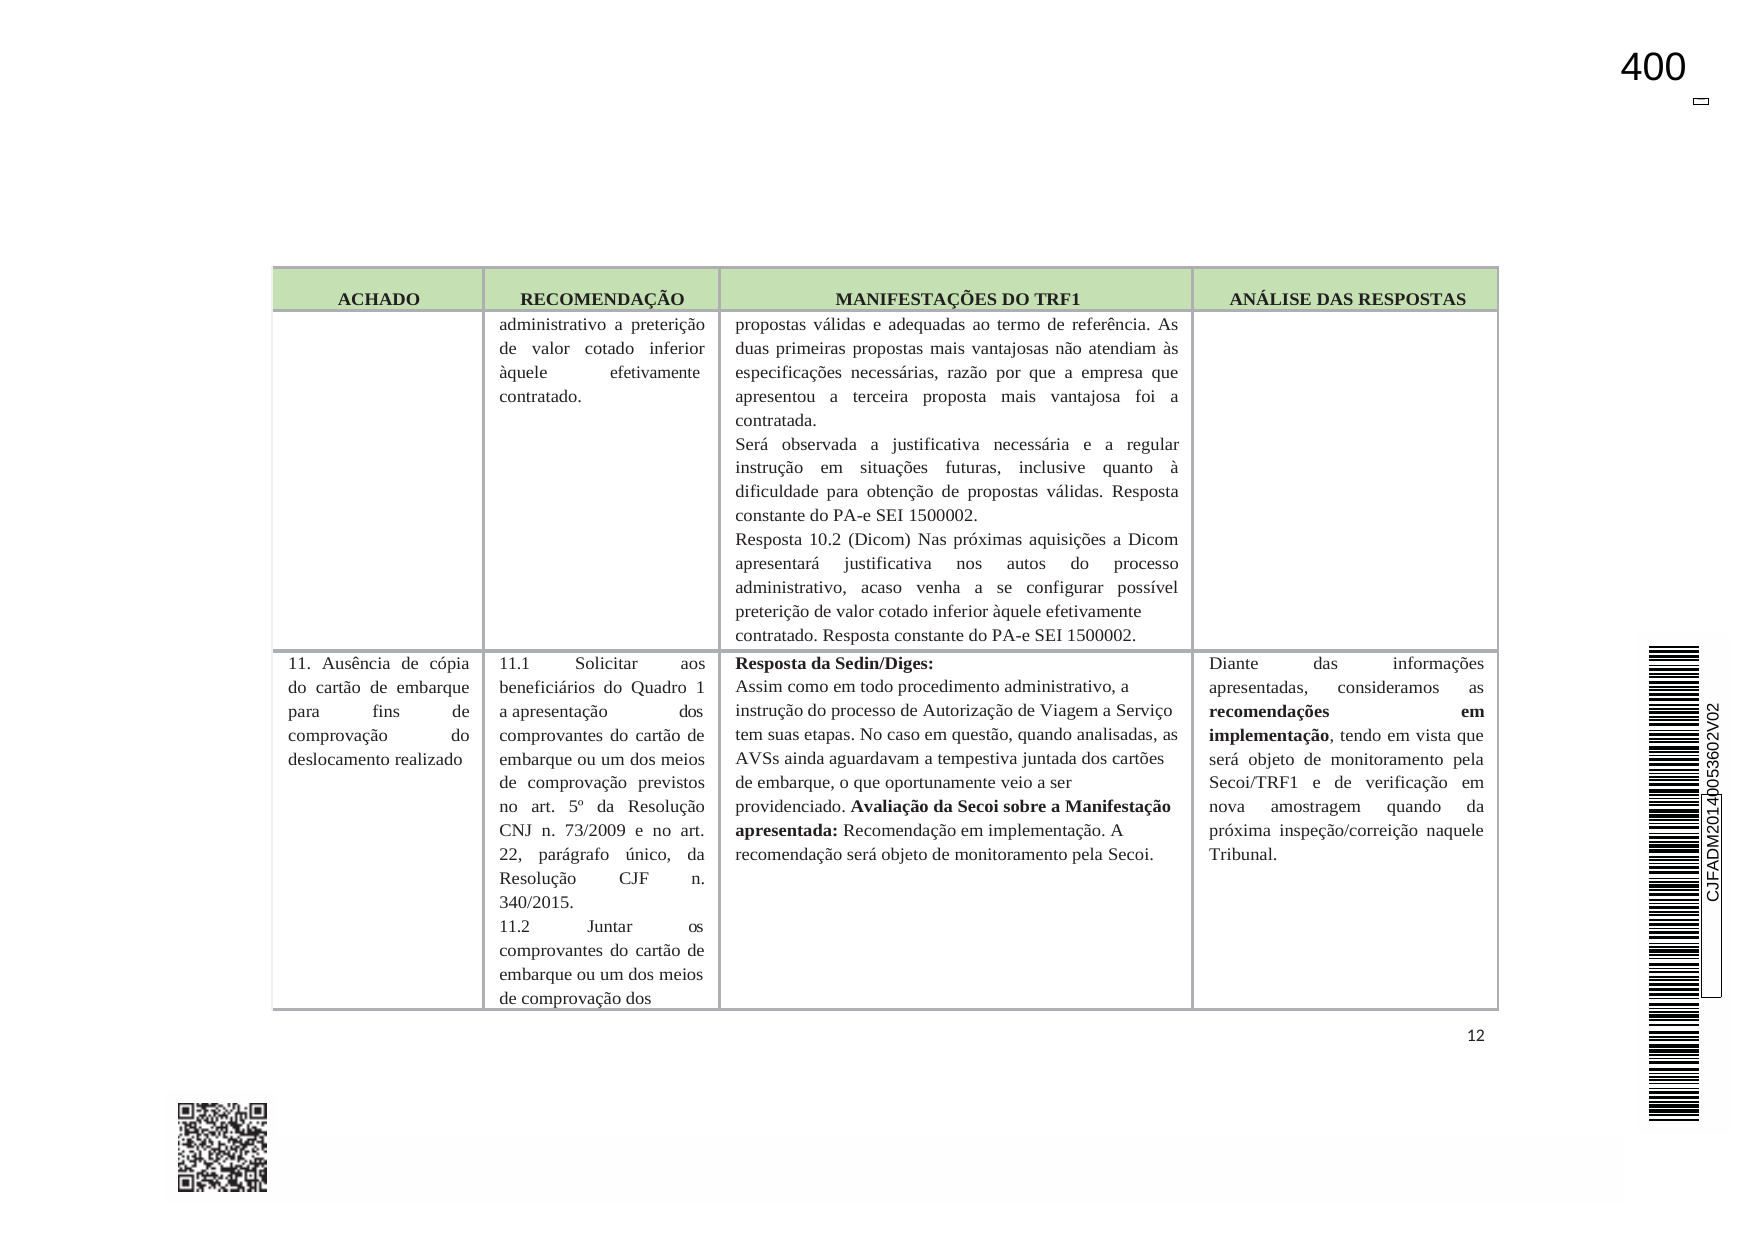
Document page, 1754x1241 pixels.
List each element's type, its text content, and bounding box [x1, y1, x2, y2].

table_cell [273, 312, 482, 649]
table_cell propostas válidas e adequadas ao termo de referência. As duas primeiras propostas mais vantajosas não atendiam às especificações necessárias, razão por que a empresa que apresentou a terceira proposta mais vantajosa foi a contratada. Será observada a justificativa necessária e a regular instrução em situações futuras, inclusive quanto à dificuldade para obtenção de propostas válidas. Resposta constante do PA-e SEI 1500002. Resposta 10.2 (Dicom) Nas próximas aquisições a Dicom apresentará justificativa nos autos do processo administrativo, acaso venha a se configurar possível preterição de valor cotado inferior àquele efetivamente contratado. Resposta constante do PA-e SEI 1500002. [721, 312, 1191, 649]
table_header ANÁLISE DAS RESPOSTAS [1194, 269, 1497, 309]
table_header RECOMENDAÇÃO [485, 269, 718, 309]
table_cell administrativo a preterição de valor cotado inferior àquele efetivamente contratado. [485, 312, 718, 649]
table_cell Resposta da Sedin/Diges: Assim como em todo procedimento administrativo, a instrução do processo de Autorização de Viagem a Serviço tem suas etapas. No caso em questão, quando analisadas, as AVSs ainda aguardavam a tempestiva juntada dos cartões de embarque, o que oportunamente veio a ser providenciado. Avaliação da Secoi sobre a Manifestação apresentada: Recomendação em implementação. A recomendação será objeto de monitoramento pela Secoi. [721, 653, 1191, 1008]
table_cell [1194, 312, 1497, 649]
picture [178, 1103, 267, 1192]
table_header ACHADO [273, 269, 482, 309]
table_cell Diante das informações apresentadas, consideramos as recomendações em implementação, tendo em vista que será objeto de monitoramento pela Secoi/TRF1 e de verificação em nova amostragem quando da próxima inspeção/correição naquele Tribunal. [1194, 653, 1497, 1008]
text 12 [0, 1024, 1484, 1046]
table_cell 11. Ausência de cópia do cartão de embarque para fins de comprovação do deslocamento realizado [273, 653, 482, 1008]
table_header MANIFESTAÇÕES DO TRF1 [721, 269, 1191, 309]
table_cell Solicitar aos beneficiários do Quadro 1 a apresentação dos comprovantes do cartão de embarque ou um dos meios de comprovação previstos no art. 5º da Resolução CNJ n. 73/2009 e no art. 22, parágrafo único, da Resolução CJF n. 340/2015. Juntar os comprovantes do cartão de embarque ou um dos meios de comprovação dos [485, 653, 718, 1008]
